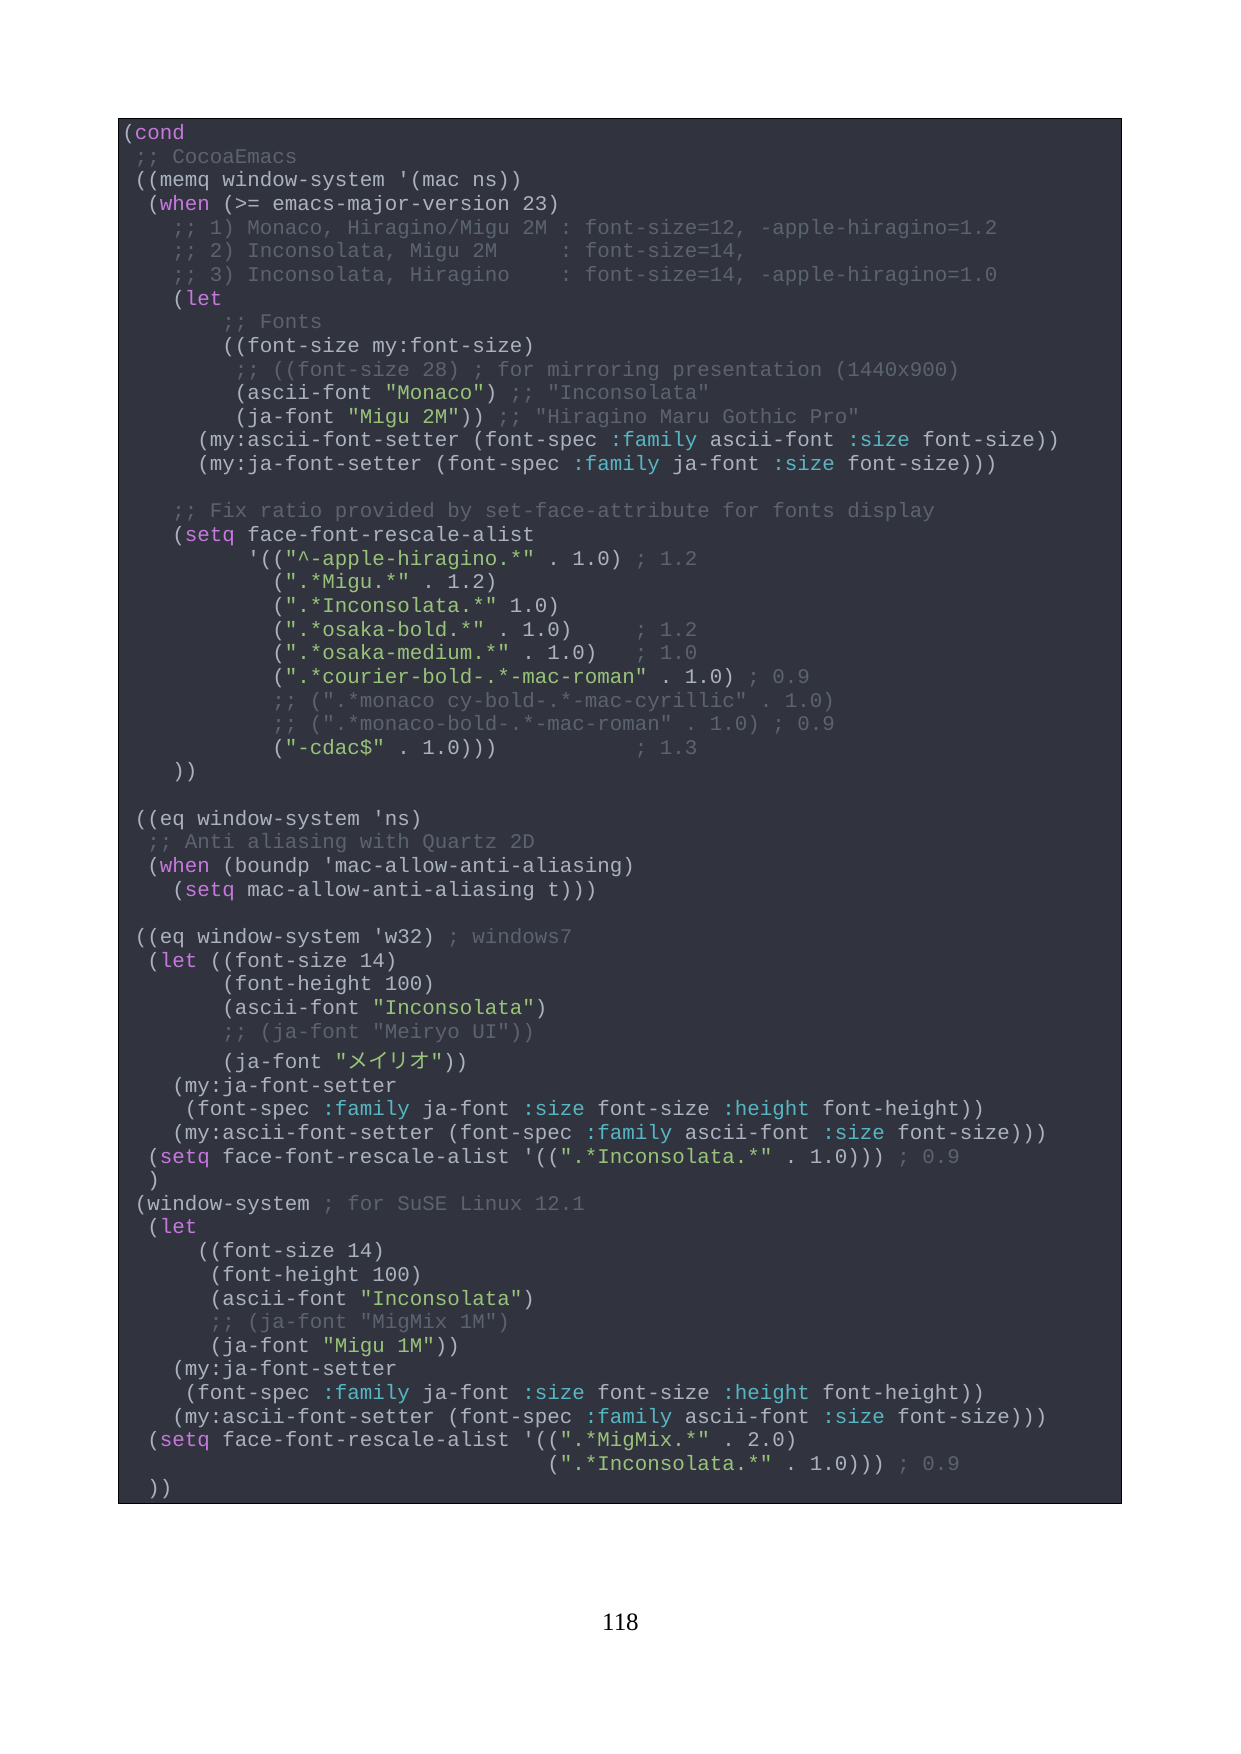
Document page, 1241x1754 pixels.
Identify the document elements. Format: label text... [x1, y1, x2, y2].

text (let [119, 1213, 1121, 1236]
text ;; Anti aliasing with Quartz 2D [119, 827, 1121, 851]
text (let ((font-size 14) [119, 946, 1121, 969]
text ;; Fonts [119, 307, 1121, 331]
text (cond [119, 119, 1121, 142]
text (font-spec :family ja-font :size font-size :height font-height)) [119, 1378, 1121, 1402]
text ) [119, 1165, 1121, 1189]
text (when (boundp 'mac-allow-anti-aliasing) [119, 851, 1121, 875]
text ((font-size 14) [119, 1236, 1121, 1260]
text (".*Migu.*" . 1.2) [119, 567, 1121, 591]
text ;; (".*monaco-bold-.*-mac-roman" . 1.0) ; 0.9 [119, 709, 1121, 733]
text ;; Fix ratio provided by set-face-attribute for fonts display [119, 496, 1121, 520]
text ("-cdac$" . 1.0))) ; 1.3 [119, 733, 1121, 757]
text (my:ascii-font-setter (font-spec :family ascii-font :size font-size)) [119, 426, 1121, 449]
text (setq mac-allow-anti-aliasing t))) [119, 875, 1121, 898]
text (setq face-font-rescale-alist '((".*MigMix.*" . 2.0) [119, 1425, 1121, 1449]
text ;; ((font-size 28) ; for mirroring presentation (1440x900) [119, 354, 1121, 378]
text (my:ja-font-setter (font-spec :family ja-font :size font-size))) [119, 449, 1121, 473]
text (ascii-font "Inconsolata") [119, 1283, 1121, 1307]
text (setq face-font-rescale-alist '((".*Inconsolata.*" . 1.0))) ; 0.9 [119, 1142, 1121, 1165]
text '(("^-apple-hiragino.*" . 1.0) ; 1.2 [119, 544, 1121, 567]
text (ja-font "Migu 2M")) ;; "Hiragino Maru Gothic Pro" [119, 402, 1121, 426]
text ((eq window-system 'ns) [119, 804, 1121, 827]
text (when (>= emacs-major-version 23) [119, 189, 1121, 213]
text )) [119, 757, 1121, 780]
text ;; 2) Inconsolata, Migu 2M : font-size=14, [119, 236, 1121, 260]
text ;; (".*monaco cy-bold-.*-mac-cyrillic" . 1.0) [119, 686, 1121, 709]
text (ja-font "Migu 1M")) [119, 1331, 1121, 1354]
text (".*courier-bold-.*-mac-roman" . 1.0) ; 0.9 [119, 662, 1121, 686]
text (".*osaka-medium.*" . 1.0) ; 1.0 [119, 638, 1121, 662]
text (my:ascii-font-setter (font-spec :family ascii-font :size font-size))) [119, 1118, 1121, 1142]
text ;; 1) Monaco, Hiragino/Migu 2M : font-size=12, -apple-hiragino=1.2 [119, 213, 1121, 236]
text (".*osaka-bold.*" . 1.0) ; 1.2 [119, 615, 1121, 638]
text (font-spec :family ja-font :size font-size :height font-height)) [119, 1094, 1121, 1118]
text (my:ja-font-setter [119, 1354, 1121, 1378]
text ;; (ja-font "Meiryo UI")) [119, 1017, 1121, 1040]
text (window-system ; for SuSE Linux 12.1 [119, 1189, 1121, 1213]
text (setq face-font-rescale-alist [119, 520, 1121, 544]
text (ascii-font "Inconsolata") [119, 993, 1121, 1017]
text (my:ja-font-setter [119, 1071, 1121, 1094]
text ;; 3) Inconsolata, Hiragino : font-size=14, -apple-hiragino=1.0 [119, 260, 1121, 284]
text ;; CocoaEmacs [119, 142, 1121, 165]
text ((font-size my:font-size) [119, 331, 1121, 354]
text ((eq window-system 'w32) ; windows7 [119, 922, 1121, 946]
text ((memq window-system '(mac ns)) [119, 165, 1121, 189]
text (let [119, 284, 1121, 307]
text (font-height 100) [119, 969, 1121, 993]
text (my:ascii-font-setter (font-spec :family ascii-font :size font-size))) [119, 1402, 1121, 1425]
text )) [119, 1473, 1121, 1503]
text ;; (ja-font "MigMix 1M") [119, 1307, 1121, 1331]
text (".*Inconsolata.*" . 1.0))) ; 0.9 [119, 1449, 1121, 1473]
text (ja-font "メイリオ")) [119, 1040, 1121, 1071]
text (".*Inconsolata.*" 1.0) [119, 591, 1121, 615]
text (font-height 100) [119, 1260, 1121, 1283]
text (ascii-font "Monaco") ;; "Inconsolata" [119, 378, 1121, 402]
